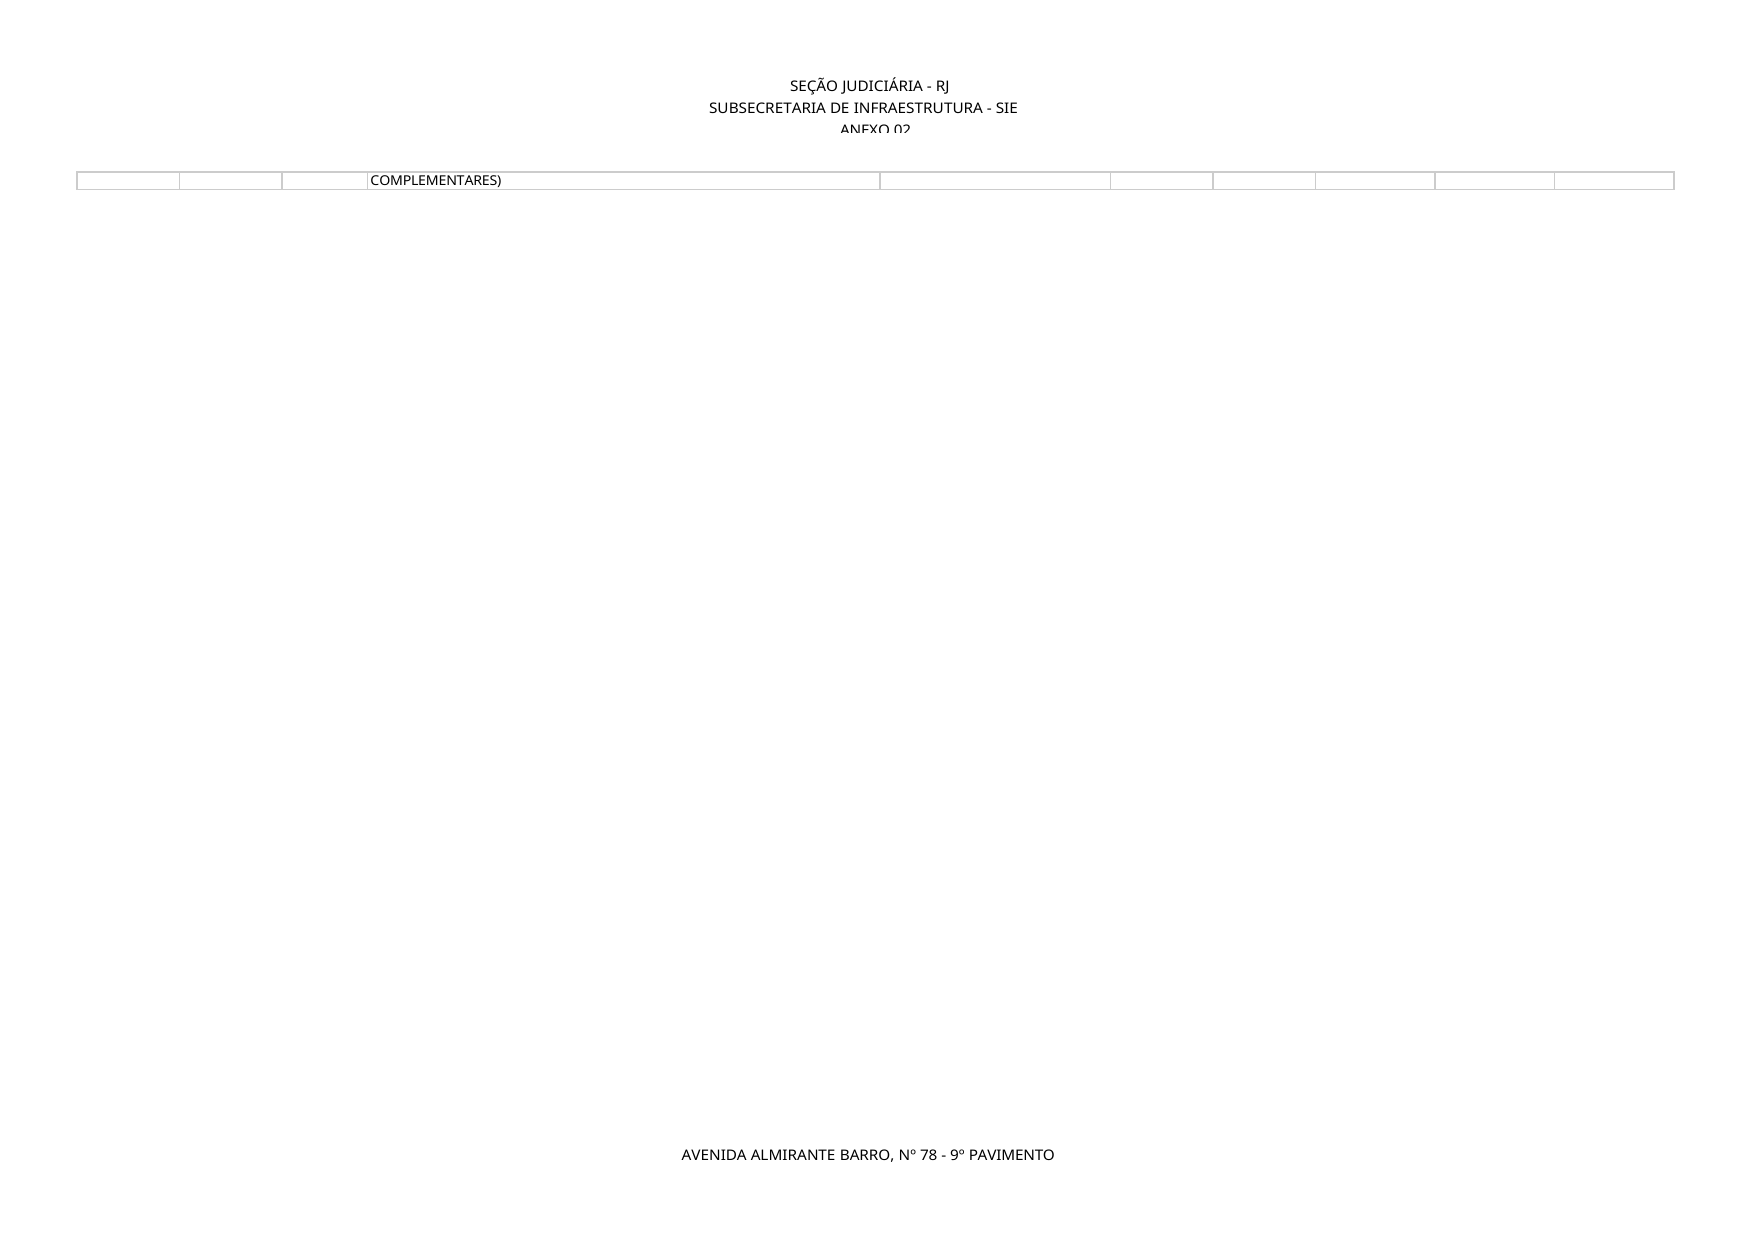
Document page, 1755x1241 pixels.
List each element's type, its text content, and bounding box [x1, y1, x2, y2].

table_cell COMPLEMENTARES) [368, 173, 879, 188]
table_cell [1436, 173, 1554, 188]
table_cell [283, 173, 367, 188]
table_cell [1214, 173, 1315, 188]
table_cell [1555, 173, 1673, 188]
table_cell [180, 173, 281, 188]
table_cell [881, 173, 1110, 188]
table_cell [78, 173, 179, 188]
table_cell [1316, 173, 1434, 188]
table_cell [1111, 173, 1212, 188]
